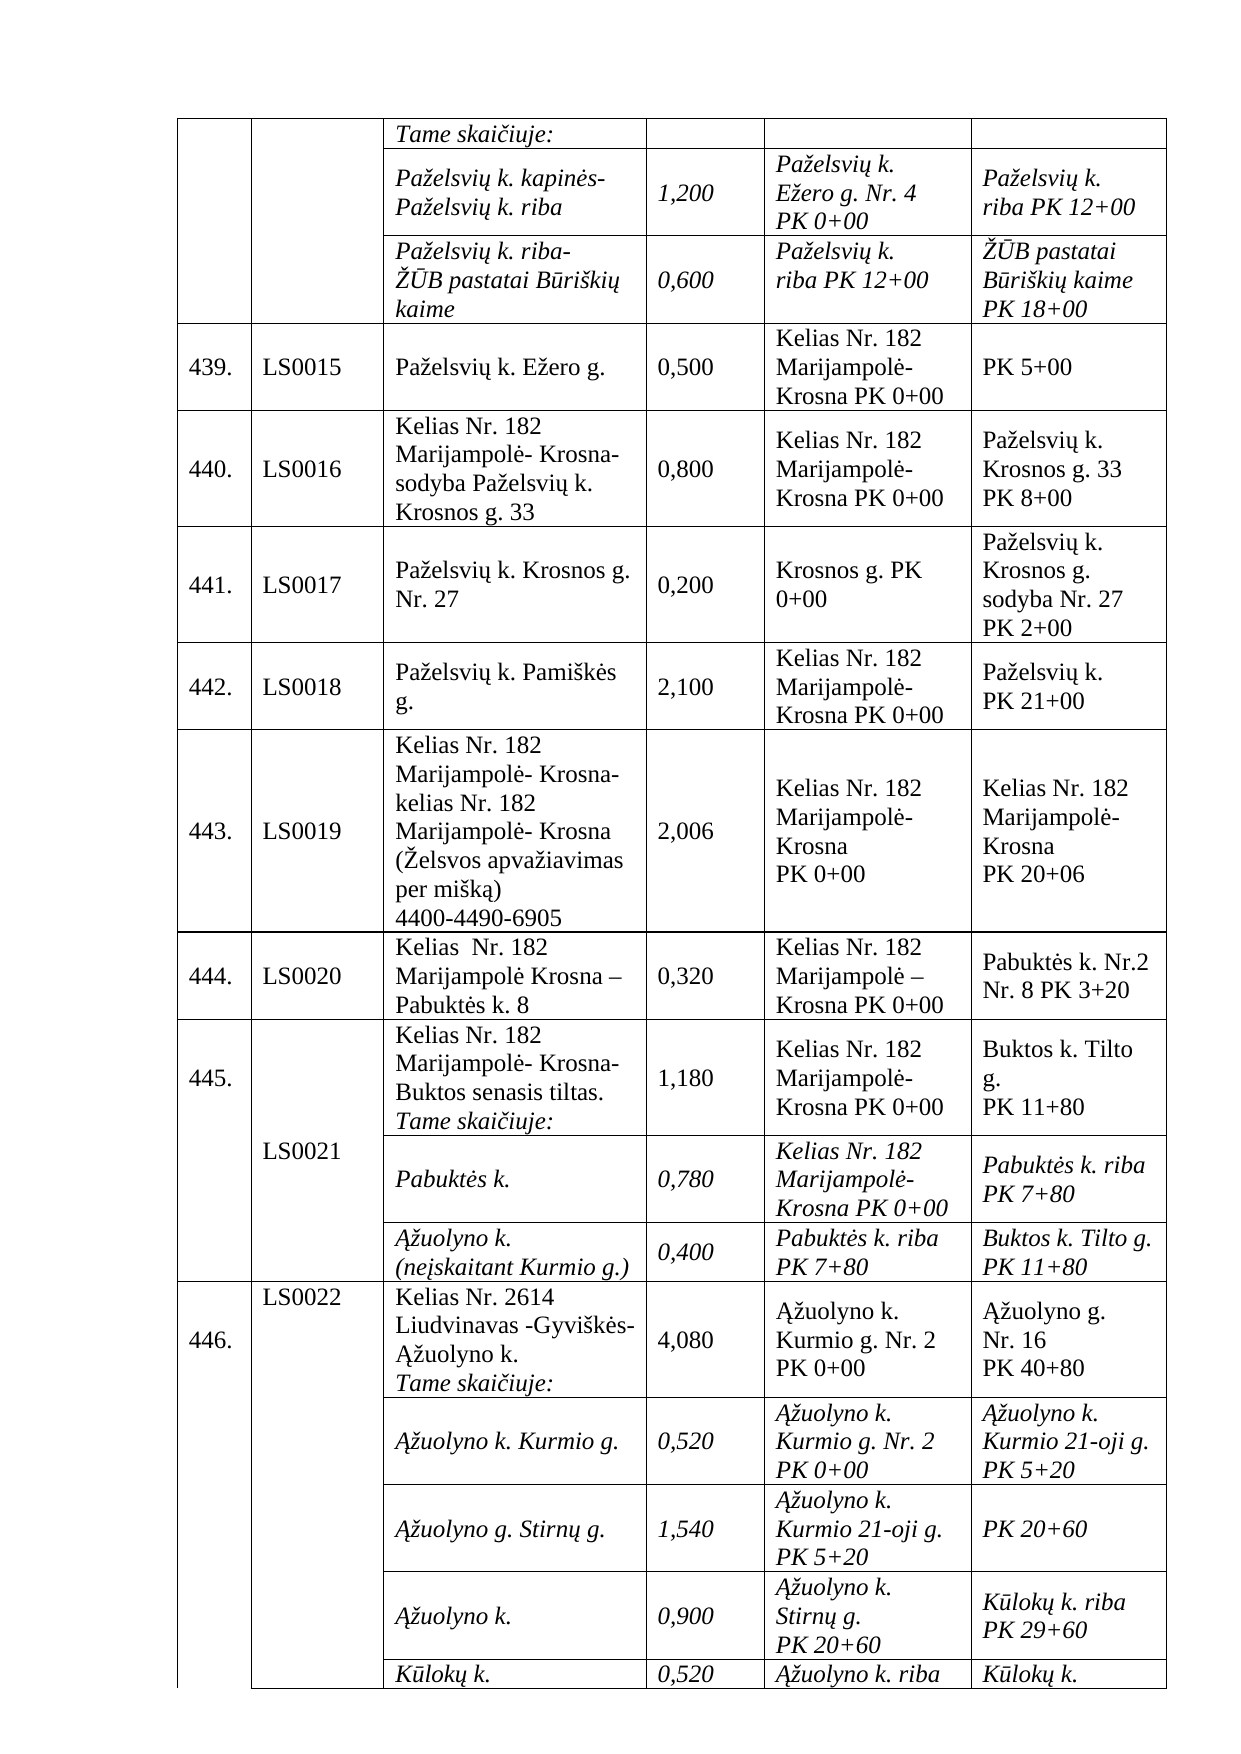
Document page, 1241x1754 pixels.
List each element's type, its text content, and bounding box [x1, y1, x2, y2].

table_cell 0,520 [647, 1398, 764, 1484]
table_cell PK 5+00 [972, 324, 1166, 410]
table_cell Ąžuolyno g. Stirnų g. [384, 1485, 646, 1571]
table_cell LS0022 [252, 1282, 383, 1688]
table_cell [178, 1484, 251, 1571]
table_cell Ąžuolyno g. Nr. 16 PK 40+80 [972, 1282, 1166, 1397]
table_cell [178, 1571, 251, 1658]
table_cell Kelias Nr. 182 Marijampolė- Krosna PK 0+00 [765, 324, 971, 410]
table_cell [647, 119, 764, 148]
table_cell [765, 119, 971, 148]
table_cell 1,540 [647, 1485, 764, 1571]
table_cell Ąžuolyno k. Kurmio g. Nr. 2 PK 0+00 [765, 1398, 971, 1484]
table_cell 1,200 [647, 149, 764, 235]
table_cell Paželsvių k. Ežero g. [384, 324, 646, 410]
table_cell [178, 1659, 251, 1688]
table_cell Paželsvių k. riba PK 12+00 [765, 236, 971, 322]
table_cell Ąžuolyno k. riba [765, 1660, 971, 1688]
table_cell Pabuktės k. Nr.2 Nr. 8 PK 3+20 [972, 933, 1166, 1019]
table_cell Buktos k. Tilto g. PK 11+80 [972, 1223, 1166, 1281]
table_cell Pabuktės k. riba PK 7+80 [972, 1136, 1166, 1222]
table_cell LS0021 [252, 1020, 383, 1281]
table_cell 0,320 [647, 933, 764, 1019]
table_cell Ąžuolyno k. Kurmio g. [384, 1398, 646, 1484]
table_cell 2,006 [647, 730, 764, 931]
table_cell 440. [178, 411, 251, 526]
table_cell Paželsvių k. riba- ŽŪB pastatai Būriškių kaime [384, 236, 646, 322]
table_cell Paželsvių k. Ežero g. Nr. 4 PK 0+00 [765, 149, 971, 235]
table_cell Ąžuolyno k. [384, 1572, 646, 1658]
table_cell ŽŪB pastatai Būriškių kaime PK 18+00 [972, 236, 1166, 322]
table_cell Kelias Nr. 182 Marijampolė- Krosna- sodyba Paželsvių k. Krosnos g. 33 [384, 411, 646, 526]
table_cell LS0018 [252, 643, 383, 729]
table_cell Kelias Nr. 182 Marijampolė- Krosna PK 0+00 [765, 1136, 971, 1222]
table_cell 0,520 [647, 1660, 764, 1688]
table_cell 0,800 [647, 411, 764, 526]
table_cell [178, 1135, 251, 1222]
table_cell 439. [178, 324, 251, 410]
table_cell 0,500 [647, 324, 764, 410]
table_cell Kelias Nr. 2614 Liudvinavas -Gyviškės- Ąžuolyno k. Tame skaičiuje: [384, 1282, 646, 1397]
table_cell [178, 119, 251, 148]
table_cell LS0016 [252, 411, 383, 526]
table_cell Ąžuolyno k. Kurmio g. Nr. 2 PK 0+00 [765, 1282, 971, 1397]
table_cell Paželsvių k. Krosnos g. Nr. 27 [384, 527, 646, 642]
table_cell 441. [178, 527, 251, 642]
table_cell PK 20+60 [972, 1485, 1166, 1571]
table_cell Kūlokų k. riba PK 29+60 [972, 1572, 1166, 1658]
table_cell Kelias Nr. 182 Marijampolė- Krosna PK 0+00 [765, 730, 971, 931]
table_cell Kūlokų k. [972, 1660, 1166, 1688]
table_cell 446. [178, 1282, 251, 1397]
table_cell Ąžuolyno k. Kurmio 21-oji g. PK 5+20 [765, 1485, 971, 1571]
table_cell [178, 1397, 251, 1484]
table_cell Kelias Nr. 182 Marijampolė- Krosna PK 0+00 [765, 411, 971, 526]
table_cell Kūlokų k. [384, 1660, 646, 1688]
table_cell Krosnos g. PK 0+00 [765, 527, 971, 642]
table_cell Kelias Nr. 182 Marijampolė- Krosna- kelias Nr. 182 Marijampolė- Krosna (Želsvos apvažiavimas per mišką) 4400-4490-6905 [384, 730, 646, 931]
table_cell 0,900 [647, 1572, 764, 1658]
table_cell Kelias Nr. 182 Marijampolė- Krosna PK 0+00 [765, 1020, 971, 1135]
table_cell Paželsvių k. PK 21+00 [972, 643, 1166, 729]
table_cell Pabuktės k. riba PK 7+80 [765, 1223, 971, 1281]
table_cell Kelias Nr. 182 Marijampolė- Krosna PK 20+06 [972, 730, 1166, 931]
table_cell LS0017 [252, 527, 383, 642]
table_cell [178, 148, 251, 235]
table_cell Paželsvių k. riba PK 12+00 [972, 149, 1166, 235]
table_cell 0,780 [647, 1136, 764, 1222]
table_cell Tame skaičiuje: [384, 119, 646, 148]
table_cell Kelias Nr. 182 Marijampolė Krosna – Pabuktės k. 8 [384, 933, 646, 1019]
table_cell 4,080 [647, 1282, 764, 1397]
table_cell Buktos k. Tilto g. PK 11+80 [972, 1020, 1166, 1135]
table_cell LS0015 [252, 324, 383, 410]
table_cell LS0019 [252, 730, 383, 931]
table_cell Ąžuolyno k. Kurmio 21-oji g. PK 5+20 [972, 1398, 1166, 1484]
table_cell Paželsvių k. Krosnos g. sodyba Nr. 27 PK 2+00 [972, 527, 1166, 642]
table_cell 445. [178, 1020, 251, 1135]
table_cell 0,200 [647, 527, 764, 642]
table_cell Paželsvių k. Krosnos g. 33 PK 8+00 [972, 411, 1166, 526]
table_cell 1,180 [647, 1020, 764, 1135]
table_cell 444. [178, 933, 251, 1019]
table_cell Paželsvių k. Pamiškės g. [384, 643, 646, 729]
table_cell 0,600 [647, 236, 764, 322]
table_cell Paželsvių k. kapinės- Paželsvių k. riba [384, 149, 646, 235]
table_cell Ąžuolyno k. Stirnų g. PK 20+60 [765, 1572, 971, 1658]
table_cell LS0020 [252, 933, 383, 1019]
table_cell [252, 119, 383, 322]
table_cell [178, 1222, 251, 1281]
table_cell Ąžuolyno k. (neįskaitant Kurmio g.) [384, 1223, 646, 1281]
table_cell 0,400 [647, 1223, 764, 1281]
table_cell 2,100 [647, 643, 764, 729]
table_cell [178, 235, 251, 322]
table_cell 442. [178, 643, 251, 729]
table_cell Kelias Nr. 182 Marijampolė – Krosna PK 0+00 [765, 933, 971, 1019]
table_cell Kelias Nr. 182 Marijampolė- Krosna PK 0+00 [765, 643, 971, 729]
table_cell [972, 119, 1166, 148]
table_cell 443. [178, 730, 251, 931]
table_cell Kelias Nr. 182 Marijampolė- Krosna- Buktos senasis tiltas. Tame skaičiuje: [384, 1020, 646, 1135]
table_cell Pabuktės k. [384, 1136, 646, 1222]
